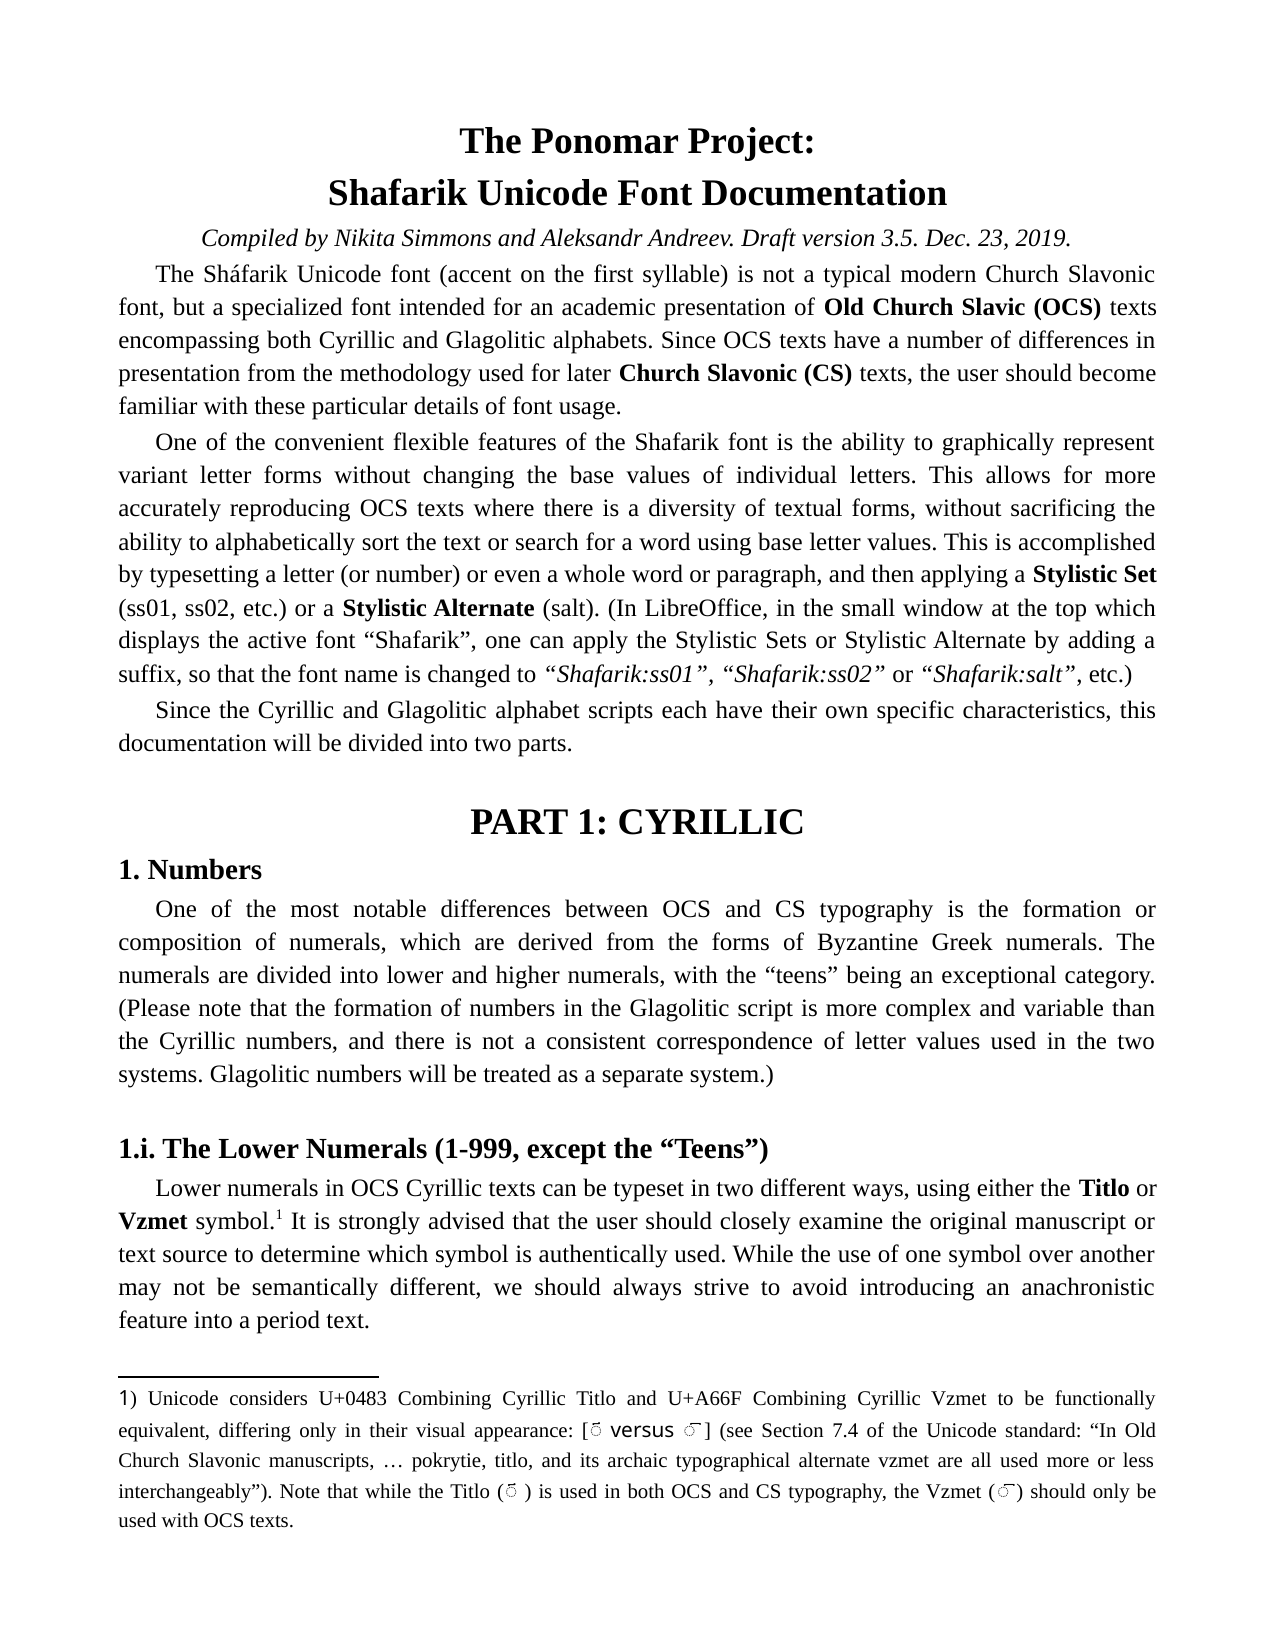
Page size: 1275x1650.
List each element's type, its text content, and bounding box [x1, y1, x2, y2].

text One of the most notable differences between OCS and CS typography is the formation or composition of numerals, which are derived from the forms of Byzantine Greek numerals. The numerals are divided into lower and higher numerals, with the “teens” being an exceptional category. (Please note that the formation of numbers in the Glagolitic script is more complex and variable than the Cyrillic numbers, and there is not a consistent correspondence of letter values used in the two systems. Glagolitic numbers will be treated as a separate system.) [118, 894, 1157, 1088]
text Compiled by Nikita Simmons and Aleksandr Andreev. Draft version 3.5. Dec. 23, 2019. [118, 223, 1157, 252]
text One of the convenient flexible features of the Shafarik font is the ability to graphically represent variant letter forms without changing the base values of individual letters. This allows for more accurately reproducing OCS texts where there is a diversity of textual forms, without sacrificing the ability to alphabetically sort the text or search for a word using base letter values. This is accomplished by typesetting a letter (or number) or even a whole word or paragraph, and then applying a Stylistic Set (ss01, ss02, etc.) or a Stylistic Alternate (salt). (In LibreOffice, in the small window at the top which displays the active font “Shafarik”, one can apply the Stylistic Sets or Stylistic Alternate by adding a suffix, so that the font name is changed to “Shafarik:ss01”, “Shafarik:ss02” or “Shafarik:salt”, etc.) [118, 427, 1157, 687]
text ) Unicode considers U+0483 Combining Cyrillic Titlo and U+A66F Combining Cyrillic Vzmet to be functionally equivalent, differing only in their visual appearance: [◌҃ versus ◌꙯ ] (see Section 7.4 of the Unicode standard: “In Old Church Slavonic manuscripts, … pokrytie, titlo, and its archaic typographical alternate vzmet are all used more or less interchangeably”). Note that while the Titlo (◌҃ ) is used in both OCS and CS typography, the Vzmet (◌꙯ ) should only be used with OCS texts. [118, 1383, 1157, 1532]
text 1.i. The Lower Numerals (1-999, except the “Teens”) [118, 1131, 1157, 1165]
text The Ponomar Project: [118, 118, 1157, 161]
text PART 1: CYRILLIC [118, 800, 1157, 843]
text Shafarik Unicode Font Documentation [118, 171, 1157, 214]
text The Sháfarik Unicode font (accent on the first syllable) is not a typical modern Church Slavonic font, but a specialized font intended for an academic presentation of Old Church Slavic (OCS) texts encompassing both Cyrillic and Glagolitic alphabets. Since OCS texts have a number of differences in presentation from the methodology used for later Church Slavonic (CS) texts, the user should become familiar with these particular details of font usage. [118, 259, 1157, 420]
text Since the Cyrillic and Glagolitic alphabet scripts each have their own specific characteristics, this documentation will be divided into two parts. [118, 695, 1157, 756]
text Lower numerals in OCS Cyrillic texts can be typeset in two different ways, using either the Titlo or Vzmet symbol. It is strongly advised that the user should closely examine the original manuscript or text source to determine which symbol is authentically used. While the use of one symbol over another may not be semantically different, we should always strive to avoid introducing an anachronistic feature into a period text. [118, 1173, 1157, 1333]
text 1. Numbers [118, 852, 1157, 886]
